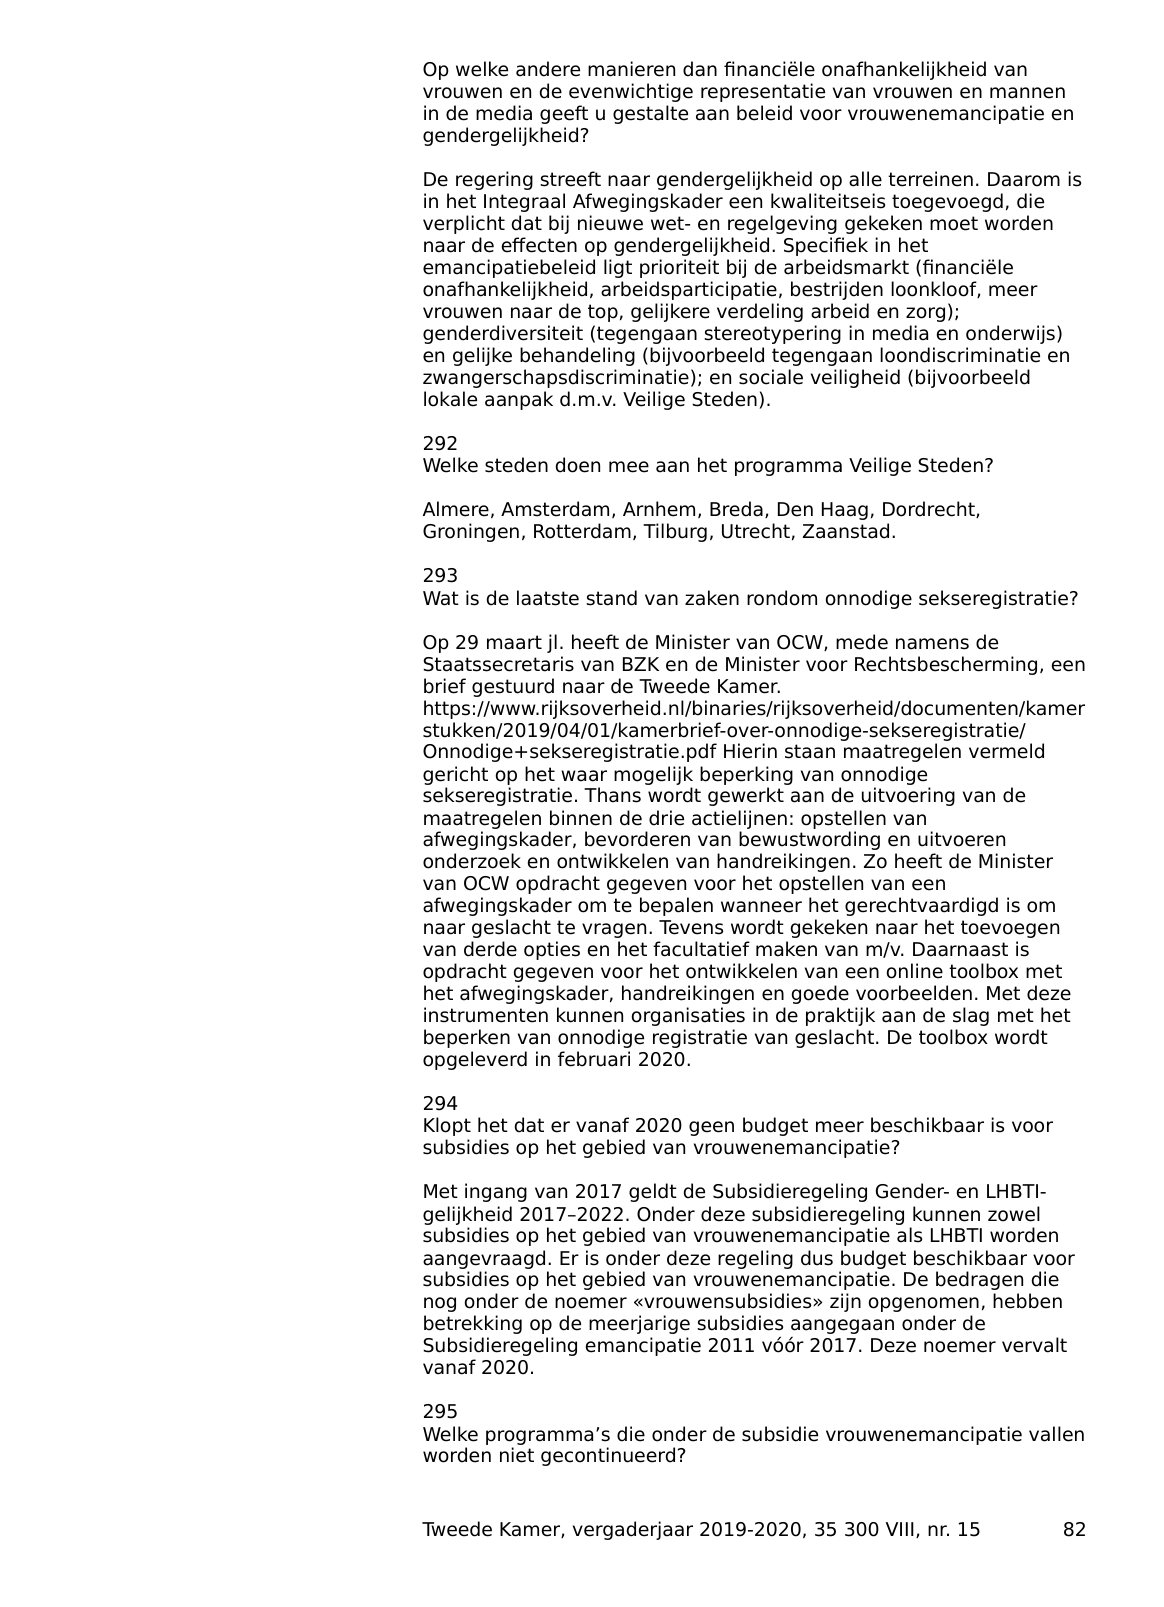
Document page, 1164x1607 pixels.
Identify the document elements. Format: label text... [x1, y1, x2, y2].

text 294 [422, 1093, 1087, 1115]
text De regering streeft naar gendergelijkheid op alle terreinen. Daarom is in het Integraal Afwegingskader een kwaliteitseis toegevoegd, die verplicht dat bij nieuwe wet- en regelgeving gekeken moet worden naar de effecten op gendergelijkheid. Specifiek in het emancipatiebeleid ligt prioriteit bij de arbeidsmarkt (financiële onafhankelijkheid, arbeidsparticipatie, bestrijden loonkloof, meer vrouwen naar de top, gelijkere verdeling arbeid en zorg); genderdiversiteit (tegengaan stereotypering in media en onderwijs) en gelijke behandeling (bijvoorbeeld tegengaan loondiscriminatie en zwangerschapsdiscriminatie); en sociale veiligheid (bijvoorbeeld lokale aanpak d.m.v. Veilige Steden). [422, 169, 1087, 411]
text Op 29 maart jl. heeft de Minister van OCW, mede namens de Staatssecretaris van BZK en de Minister voor Rechtsbescherming, een brief gestuurd naar de Tweede Kamer. https://www.rijksoverheid.nl/binaries/rijksoverheid/documenten/kamerstukken/2019/04/01/kamerbrief-over-onnodige-sekseregistratie/Onnodige+sekseregistratie.pdf Hierin staan maatregelen vermeld gericht op het waar mogelijk beperking van onnodige sekseregistratie. Thans wordt gewerkt aan de uitvoering van de maatregelen binnen de drie actielijnen: opstellen van afwegingskader, bevorderen van bewustwording en uitvoeren onderzoek en ontwikkelen van handreikingen. Zo heeft de Minister van OCW opdracht gegeven voor het opstellen van een afwegingskader om te bepalen wanneer het gerechtvaardigd is om naar geslacht te vragen. Tevens wordt gekeken naar het toevoegen van derde opties en het facultatief maken van m/v. Daarnaast is opdracht gegeven voor het ontwikkelen van een online toolbox met het afwegingskader, handreikingen en goede voorbeelden. Met deze instrumenten kunnen organisaties in de praktijk aan de slag met het beperken van onnodige registratie van geslacht. De toolbox wordt opgeleverd in februari 2020. [422, 632, 1087, 1071]
text Klopt het dat er vanaf 2020 geen budget meer beschikbaar is voor subsidies op het gebied van vrouwenemancipatie? [422, 1115, 1087, 1159]
text Almere, Amsterdam, Arnhem, Breda, Den Haag, Dordrecht, Groningen, Rotterdam, Tilburg, Utrecht, Zaanstad. [422, 499, 1087, 543]
text Met ingang van 2017 geldt de Subsidieregeling Gender- en LHBTI-gelijkheid 2017–2022. Onder deze subsidieregeling kunnen zowel subsidies op het gebied van vrouwenemancipatie als LHBTI worden aangevraagd. Er is onder deze regeling dus budget beschikbaar voor subsidies op het gebied van vrouwenemancipatie. De bedragen die nog onder de noemer «vrouwensubsidies» zijn opgenomen, hebben betrekking op de meerjarige subsidies aangegaan onder de Subsidieregeling emancipatie 2011 vóór 2017. Deze noemer vervalt vanaf 2020. [422, 1181, 1087, 1379]
text Wat is de laatste stand van zaken rondom onnodige sekseregistratie? [422, 587, 1087, 609]
text Welke programma’s die onder de subsidie vrouwenemancipatie vallen worden niet gecontinueerd? [422, 1423, 1087, 1467]
text Welke steden doen mee aan het programma Veilige Steden? [422, 455, 1087, 477]
text 292 [422, 433, 1087, 455]
text 295 [422, 1401, 1087, 1423]
text 293 [422, 565, 1087, 587]
text Op welke andere manieren dan financiële onafhankelijkheid van vrouwen en de evenwichtige representatie van vrouwen en mannen in de media geeft u gestalte aan beleid voor vrouwenemancipatie en gendergelijkheid? [422, 59, 1087, 147]
